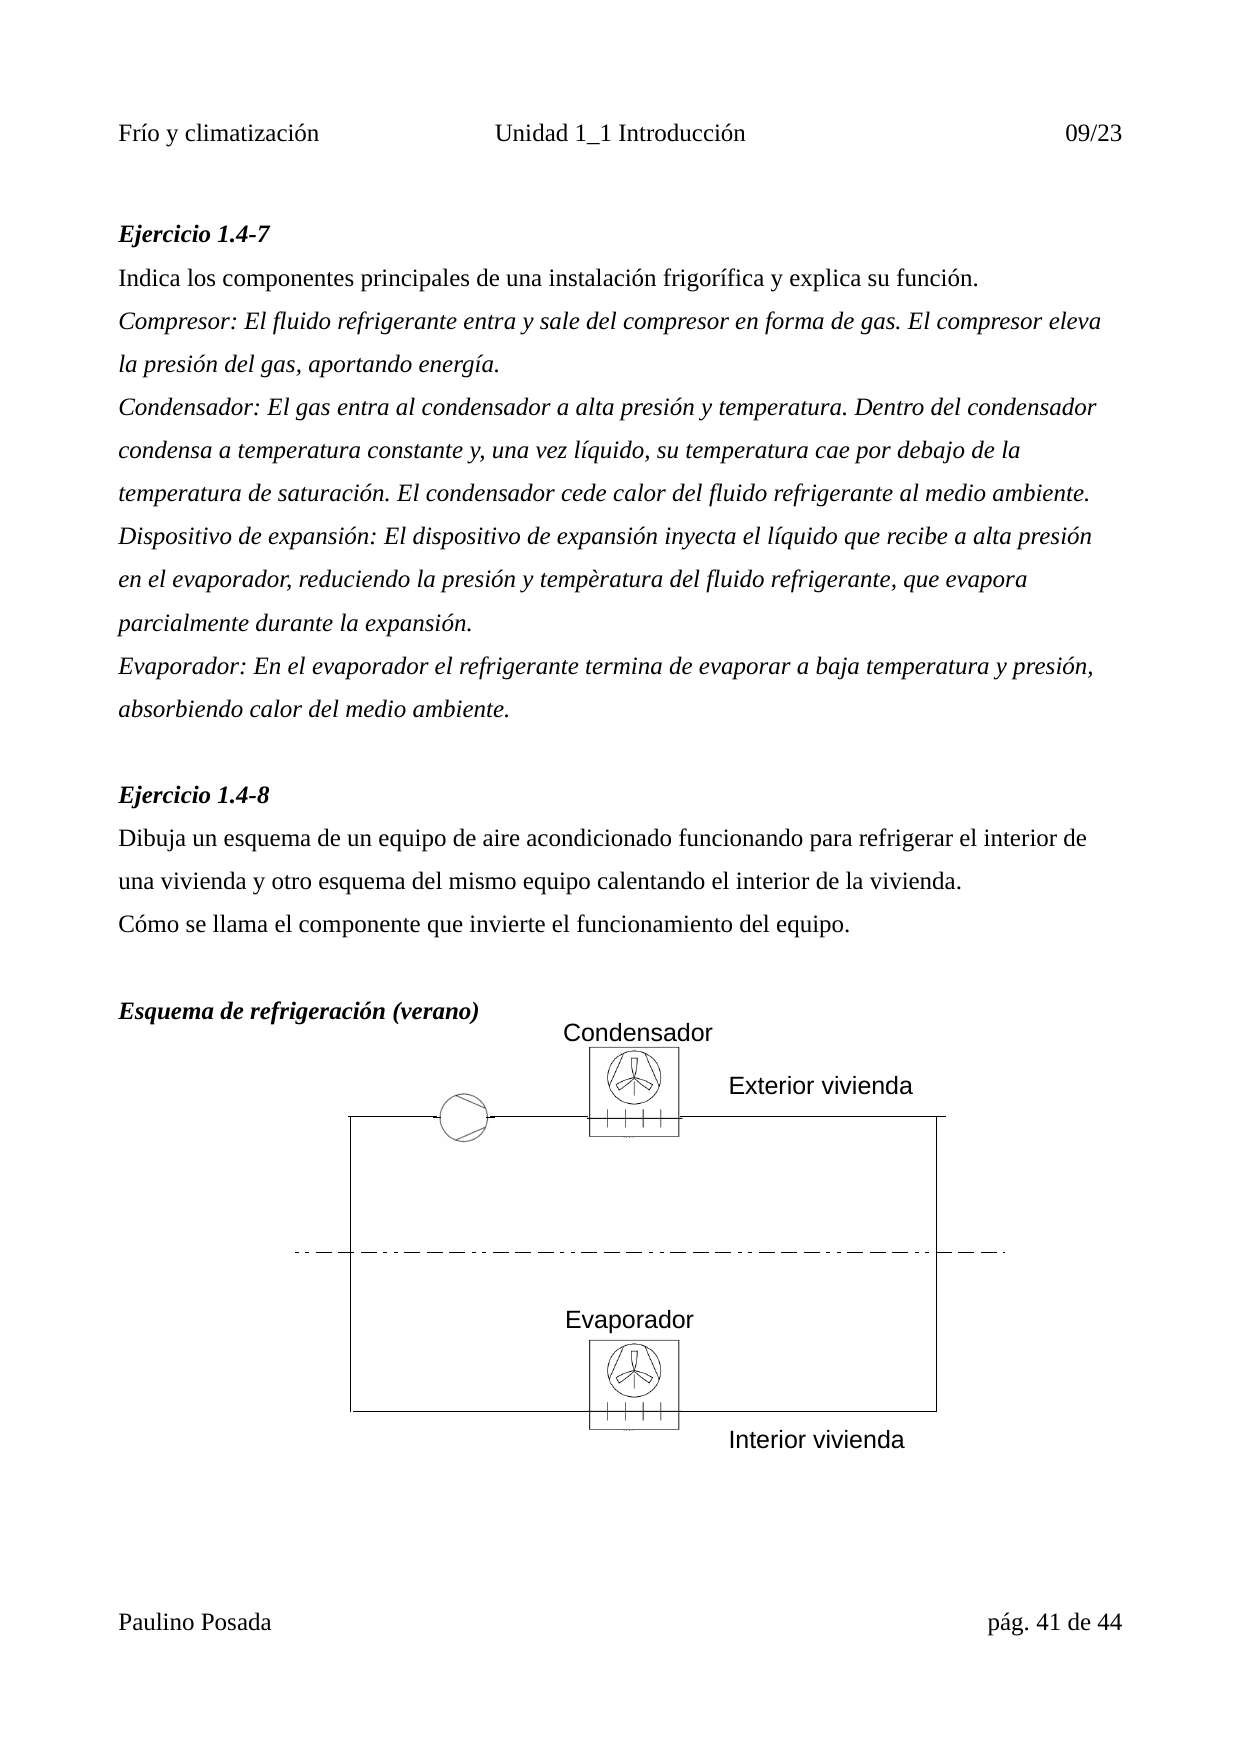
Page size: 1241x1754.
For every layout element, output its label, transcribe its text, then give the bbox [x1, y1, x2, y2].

text Evaporador: En el evaporador el refrigerante termina de evaporar a baja temperatura y presión, absorbiendo calor del medio ambiente. [118, 651, 1122, 723]
text Esquema de refrigeración (verano) [118, 996, 1122, 1024]
text Indica los componentes principales de una instalación frigorífica y explica su función. [118, 263, 1122, 291]
picture [436, 1089, 490, 1146]
text Dibuja un esquema de un equipo de aire acondicionado funcionando para refrigerar el interior de una vivienda y otro esquema del mismo equipo calentando el interior de la vivienda. [118, 823, 1122, 895]
picture [587, 1337, 683, 1431]
text Compresor: El fluido refrigerante entra y sale del compresor en forma de gas. El compresor eleva la presión del gas, aportando energía. [118, 306, 1122, 378]
text Condensador: El gas entra al condensador a alta presión y temperatura. Dentro del condensador condensa a temperatura constante y, una vez líquido, su temperatura cae por debajo de la temperatura de saturación. El condensador cede calor del fluido refrigerante al medio ambiente. [118, 392, 1122, 507]
picture [587, 1044, 683, 1138]
text Cómo se llama el componente que invierte el funcionamiento del equipo. [118, 909, 1122, 938]
text Ejercicio 1.4-8 [118, 780, 1122, 809]
text Ejercicio 1.4-7 [118, 219, 1122, 248]
text Dispositivo de expansión: El dispositivo de expansión inyecta el líquido que recibe a alta presión en el evaporador, reduciendo la presión y tempèratura del fluido refrigerante, que evapora parcialmente durante la expansión. [118, 521, 1122, 636]
